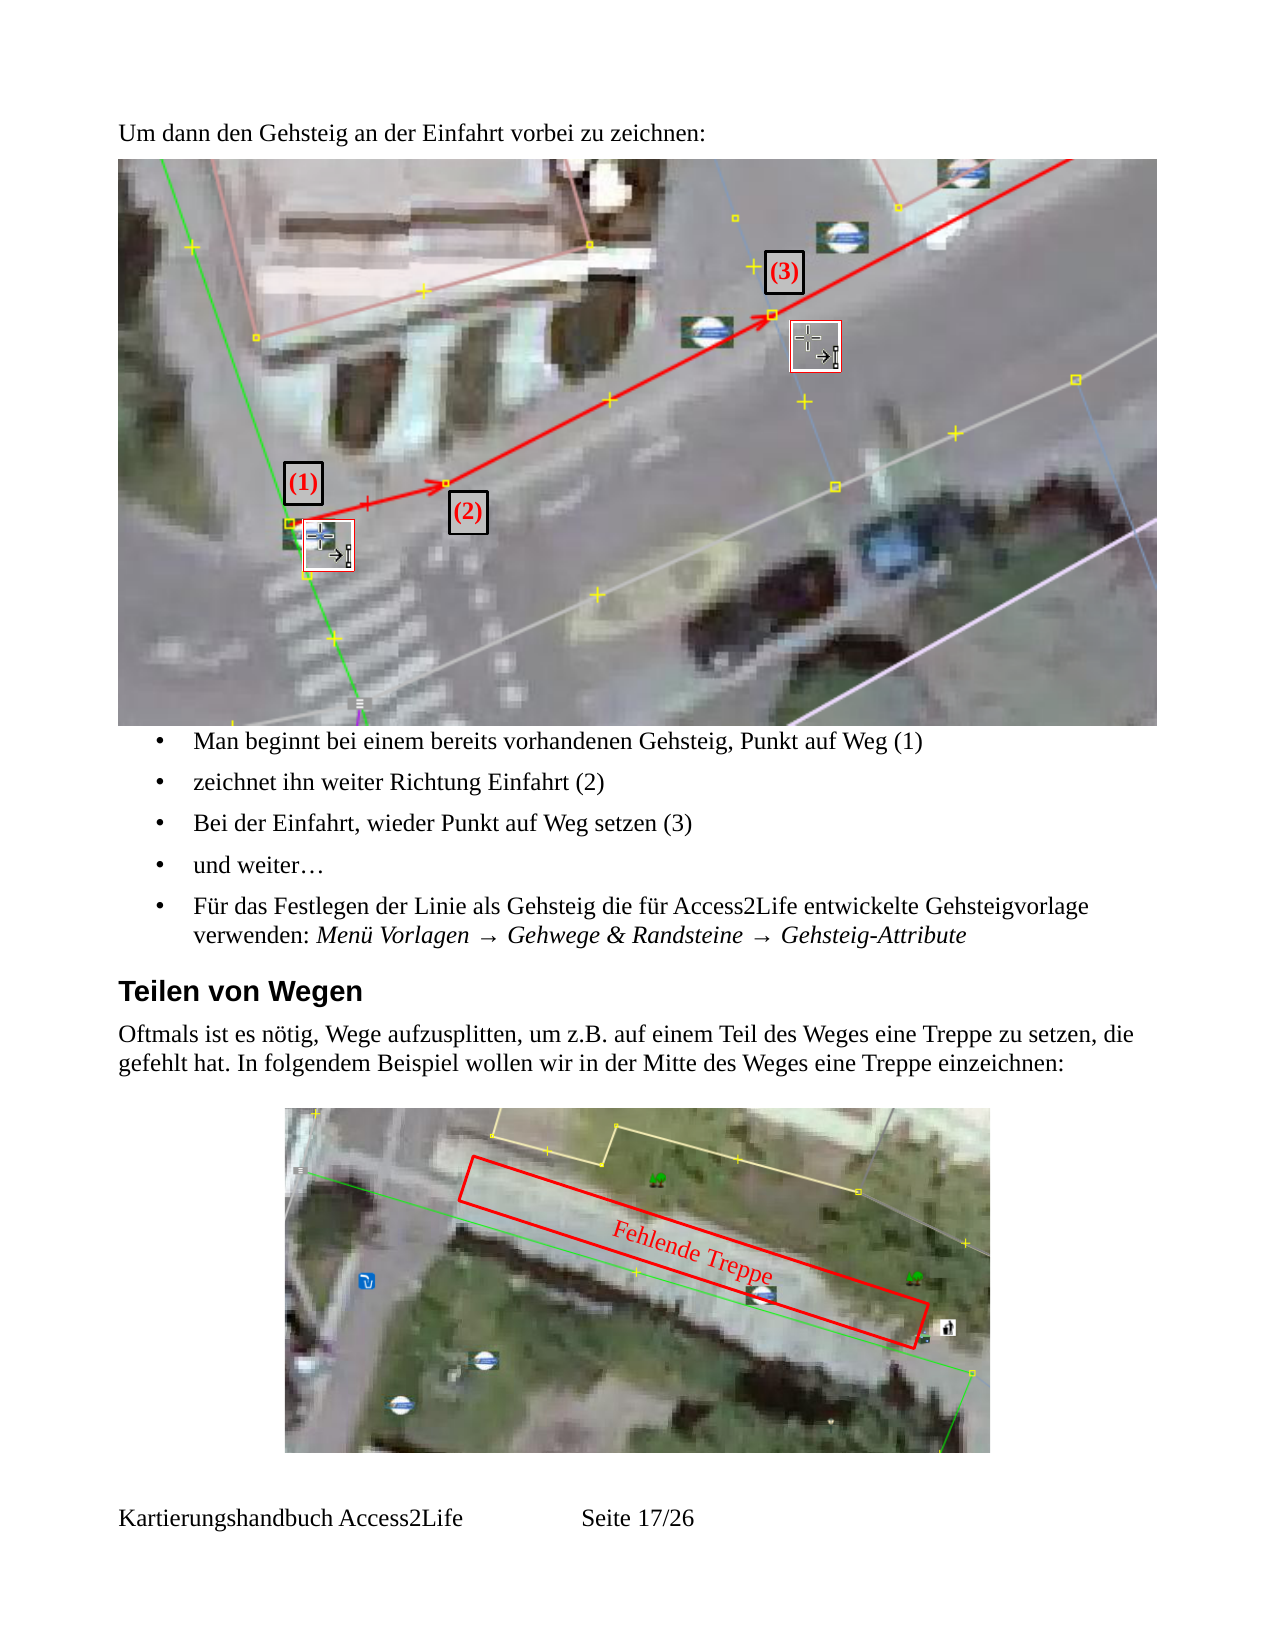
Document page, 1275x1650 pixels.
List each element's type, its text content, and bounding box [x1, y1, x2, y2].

subtitle Teilen von Wegen [118, 973, 1157, 1007]
text Oftmals ist es nötig, Wege aufzusplitten, um z.B. auf einem Teil des Weges eine Treppe zu setzen, die gefehlt hat. In folgendem Beispiel wollen wir in der Mitte des Weges eine Treppe einzeichnen: [118, 1019, 1157, 1077]
picture [118, 159, 1157, 726]
picture [284, 1108, 991, 1453]
list [304, 520, 354, 571]
list und weiter… [156, 850, 1157, 878]
list Bei der Einfahrt, wieder Punkt auf Weg setzen (3) [156, 808, 1157, 837]
list Für das Festlegen der Linie als Gehsteig die für Access2Life entwickelte Gehsteigvorlage verwenden: Menü Vorlagen → Gehwege & Randsteine → Gehsteig-Attribute [156, 891, 1157, 948]
list Man beginnt bei einem bereits vorhandenen Gehsteig, Punkt auf Weg (1) [156, 726, 1157, 755]
list [791, 321, 841, 372]
text Um dann den Gehsteig an der Einfahrt vorbei zu zeichnen: [118, 118, 1157, 147]
list zeichnet ihn weiter Richtung Einfahrt (2) [156, 767, 1157, 796]
